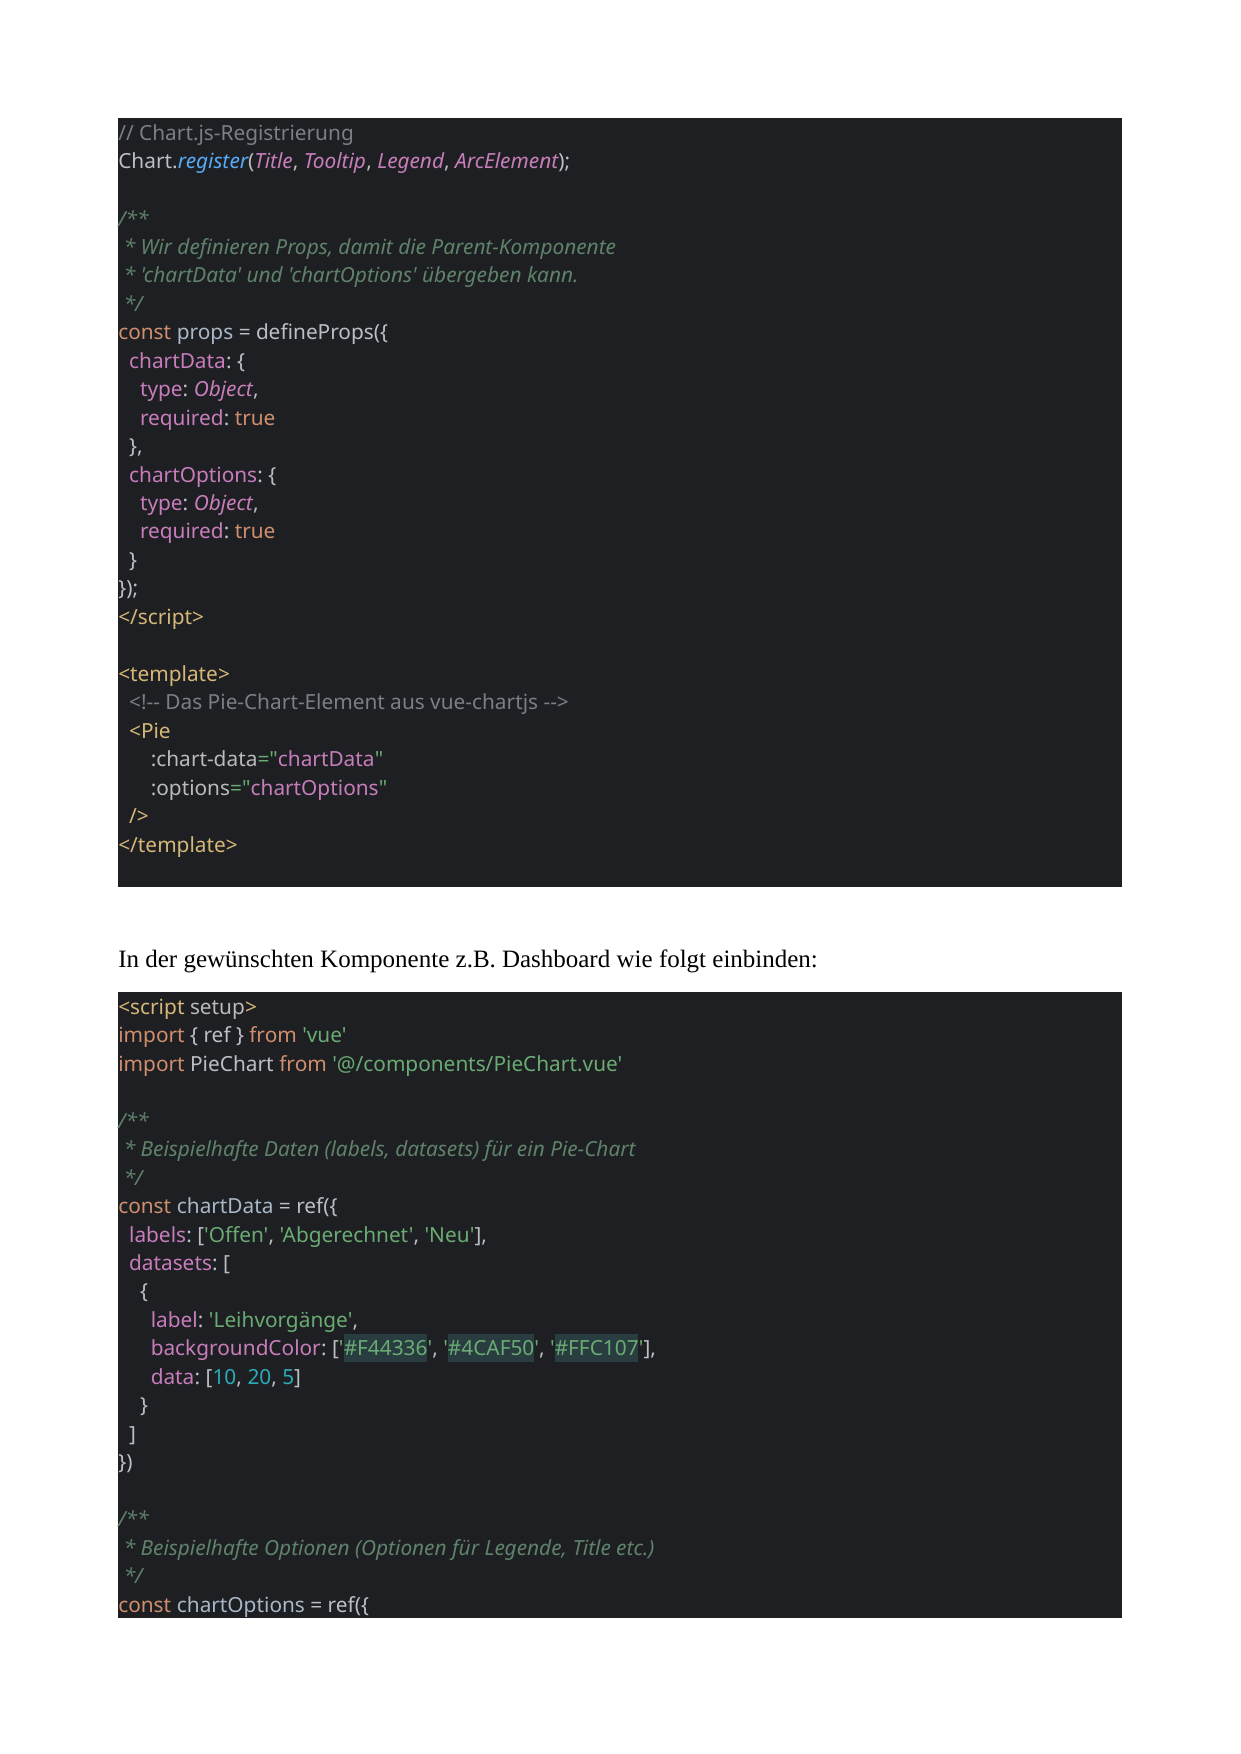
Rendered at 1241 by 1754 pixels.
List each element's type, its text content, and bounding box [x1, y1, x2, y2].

text // Chart.js-Registrierung Chart.register(Title, Tooltip, Legend, ArcElement); /** * Wir definieren Props, damit die Parent-Komponente * 'chartData' und 'chartOptions' übergeben kann. */ const props = defineProps({ chartData: { type: Object, required: true }, chartOptions: { type: Object, required: true } }); </script> <template> <!-- Das Pie-Chart-Element aus vue-chartjs --> <Pie :chart-data="chartData" :options="chartOptions" /> </template> [118, 118, 1122, 887]
text In der gewünschten Komponente z.B. Dashboard wie folgt einbinden: [118, 944, 1122, 973]
text <script setup> import { ref } from 'vue' import PieChart from '@/components/PieChart.vue' /** * Beispielhafte Daten (labels, datasets) für ein Pie-Chart */ const chartData = ref({ labels: ['Offen', 'Abgerechnet', 'Neu'], datasets: [ { label: 'Leihvorgänge', backgroundColor: ['#F44336', '#4CAF50', '#FFC107'], data: [10, 20, 5] } ] }) /** * Beispielhafte Optionen (Optionen für Legende, Title etc.) */ const chartOptions = ref({ [118, 992, 1122, 1618]
